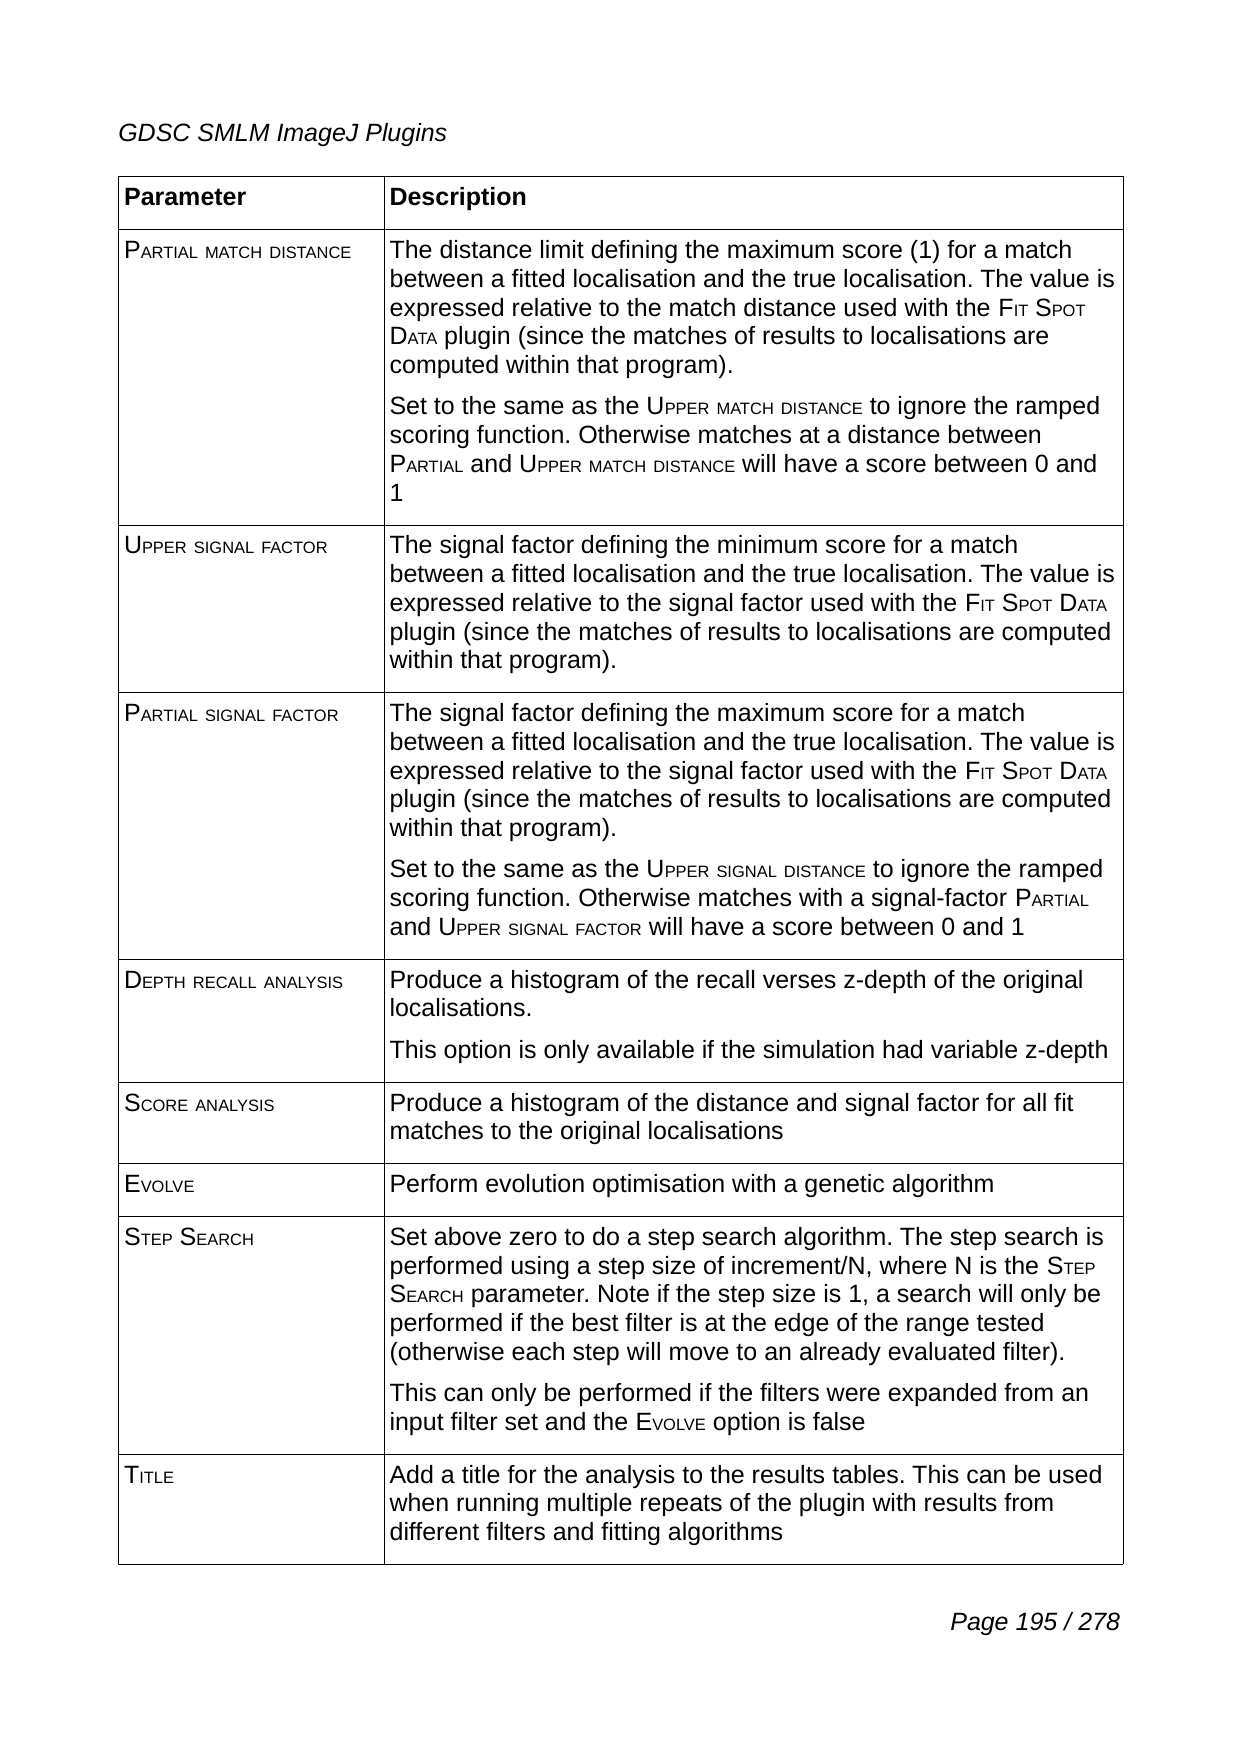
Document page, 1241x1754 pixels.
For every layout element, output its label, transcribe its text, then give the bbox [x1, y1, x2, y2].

table_cell Add a title for the analysis to the results tables. This can be used when running multiple repeats of the plugin with results from different filters and fitting algorithms [385, 1455, 1123, 1564]
table_cell Produce a histogram of the distance and signal factor for all fit matches to the original localisations [385, 1083, 1123, 1163]
table_cell The distance limit defining the maximum score (1) for a match between a fitted localisation and the true localisation. The value is expressed relative to the match distance used with the Fit Spot Data plugin (since the matches of results to localisations are computed within that program). Set to the same as the Upper match distance to ignore the ramped scoring function. Otherwise matches at a distance between Partial and Upper match distance will have a score between 0 and 1 [385, 230, 1123, 524]
table_cell Produce a histogram of the recall verses z-depth of the original localisations. This option is only available if the simulation had variable z-depth [385, 960, 1123, 1082]
table_cell Depth recall analysis [119, 960, 384, 1082]
table_cell Perform evolution optimisation with a genetic algorithm [385, 1164, 1123, 1216]
table_cell Partial signal factor [119, 693, 384, 959]
table_header Description [385, 177, 1123, 229]
table_header Parameter [119, 177, 384, 229]
table_cell The signal factor defining the maximum score for a match between a fitted localisation and the true localisation. The value is expressed relative to the signal factor used with the Fit Spot Data plugin (since the matches of results to localisations are computed within that program). Set to the same as the Upper signal distance to ignore the ramped scoring function. Otherwise matches with a signal-factor Partial and Upper signal factor will have a score between 0 and 1 [385, 693, 1123, 959]
table_cell Partial match distance [119, 230, 384, 524]
table_cell Score analysis [119, 1083, 384, 1163]
table_cell Set above zero to do a step search algorithm. The step search is performed using a step size of increment/N, where N is the Step Search parameter. Note if the step size is 1, a search will only be performed if the best filter is at the edge of the range tested (otherwise each step will move to an already evaluated filter). This can only be performed if the filters were expanded from an input filter set and the Evolve option is false [385, 1217, 1123, 1454]
table_cell Evolve [119, 1164, 384, 1216]
table_cell Step Search [119, 1217, 384, 1454]
table_cell Upper signal factor [119, 526, 384, 692]
table_cell Title [119, 1455, 384, 1564]
table_cell The signal factor defining the minimum score for a match between a fitted localisation and the true localisation. The value is expressed relative to the signal factor used with the Fit Spot Data plugin (since the matches of results to localisations are computed within that program). [385, 526, 1123, 692]
